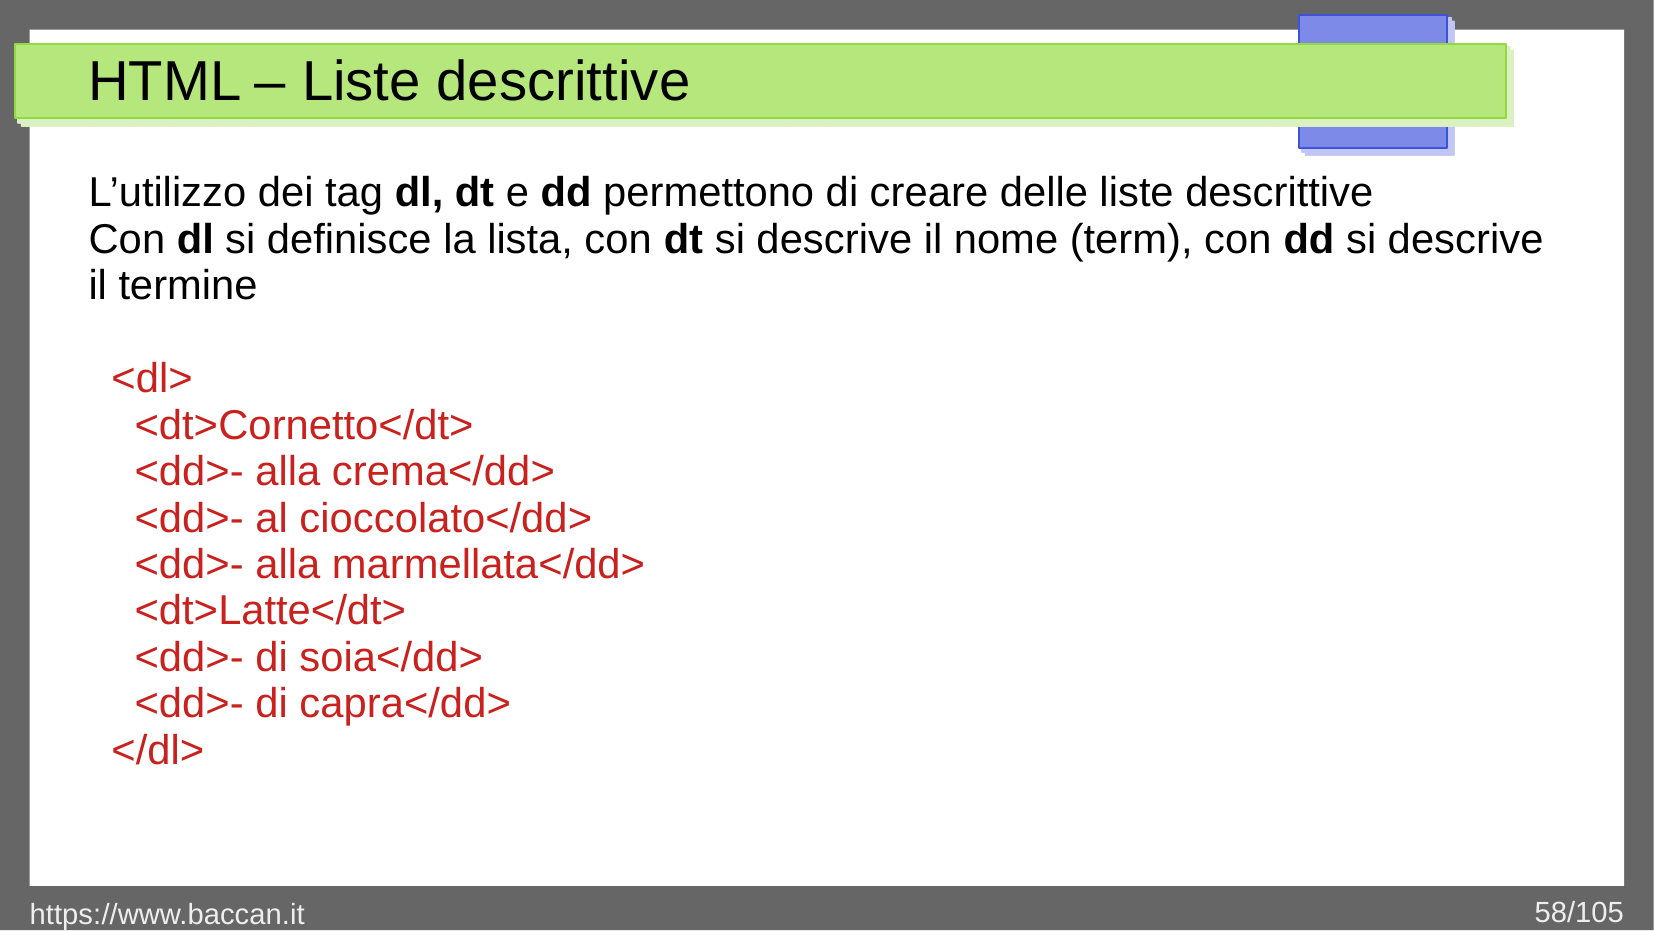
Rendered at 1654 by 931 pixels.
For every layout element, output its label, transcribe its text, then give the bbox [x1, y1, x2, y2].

title HTML – Liste descrittive [88, 44, 1506, 113]
text_box L’utilizzo dei tag dl, dt e dd permettono di creare delle liste descrittive Con dl si definisce la lista, con dt si descrive il nome (term), con dd si descrive il termine <dl> <dt>Cornetto</dt> <dd>- alla crema</dd> <dd>- al cioccolato</dd> <dd>- alla marmellata</dd> <dt>Latte</dt> <dd>- di soia</dd> <dd>- di capra</dd> </dl> [88, 113, 1565, 876]
